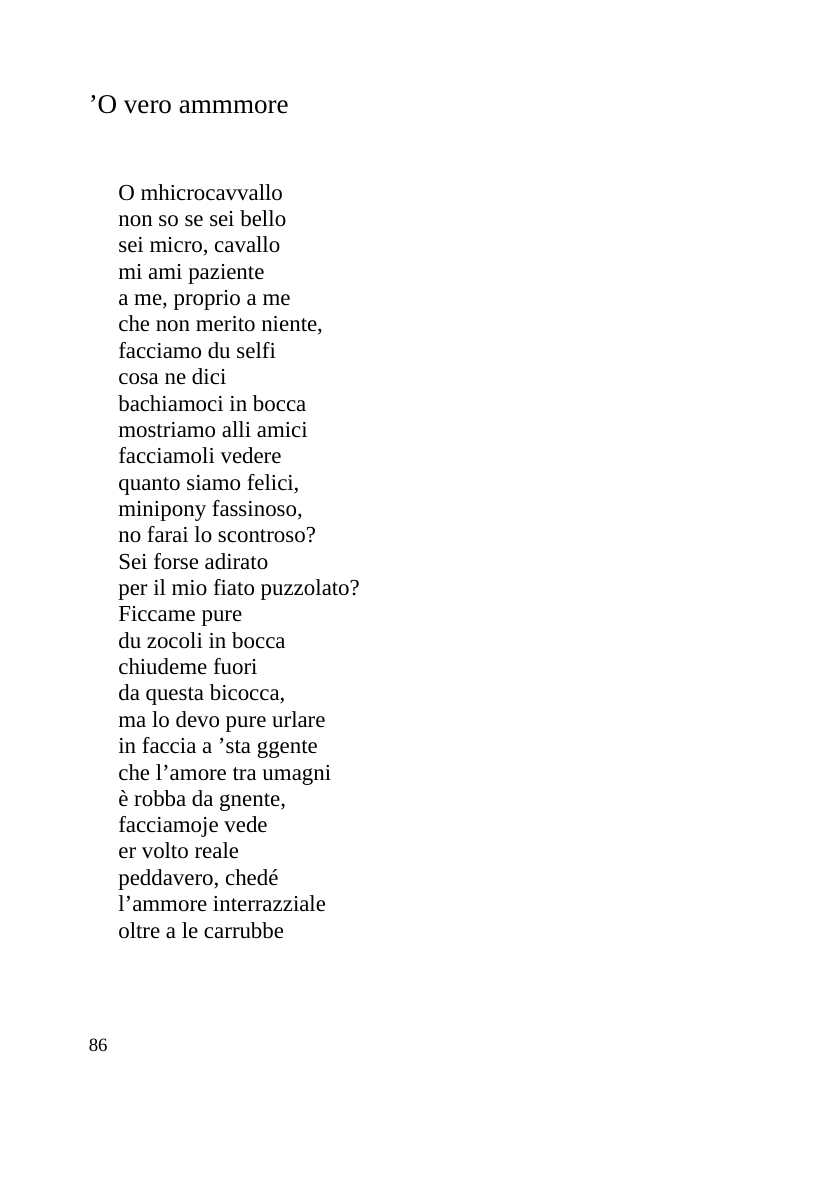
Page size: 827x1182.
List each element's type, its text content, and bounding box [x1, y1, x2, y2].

text è robba da gnente, [88, 785, 738, 811]
text in faccia a ’sta ggente [88, 732, 738, 758]
text a me, proprio a me [88, 284, 738, 311]
text bachiamoci in bocca [88, 389, 738, 416]
text da questa bicocca, [88, 679, 738, 706]
text ma lo devo pure urlare [88, 706, 738, 732]
text l’ammore interrazziale [88, 890, 738, 917]
text O mhicrocavvallo [88, 179, 738, 205]
text oltre a le carrubbe [88, 917, 738, 943]
text peddavero, chedé [88, 864, 738, 890]
text Ficcame pure [88, 600, 738, 627]
text sei micro, cavallo [88, 231, 738, 258]
text che l’amore tra umagni [88, 758, 738, 785]
text quanto siamo felici, [88, 469, 738, 495]
text facciamoli vedere [88, 442, 738, 469]
text ’O vero ammmore [88, 88, 738, 120]
text per il mio fiato puzzolato? [88, 574, 738, 600]
text minipony fassinoso, [88, 495, 738, 521]
text facciamoje vede [88, 811, 738, 838]
text mostriamo alli amici [88, 416, 738, 442]
text du zocoli in bocca [88, 627, 738, 653]
text mi ami paziente [88, 258, 738, 284]
text facciamo du selfi [88, 337, 738, 363]
text chiudeme fuori [88, 653, 738, 679]
text che non merito niente, [88, 311, 738, 337]
text cosa ne dici [88, 363, 738, 389]
text er volto reale [88, 838, 738, 864]
text Sei forse adirato [88, 548, 738, 574]
text no farai lo scontroso? [88, 521, 738, 548]
text non so se sei bello [88, 205, 738, 231]
